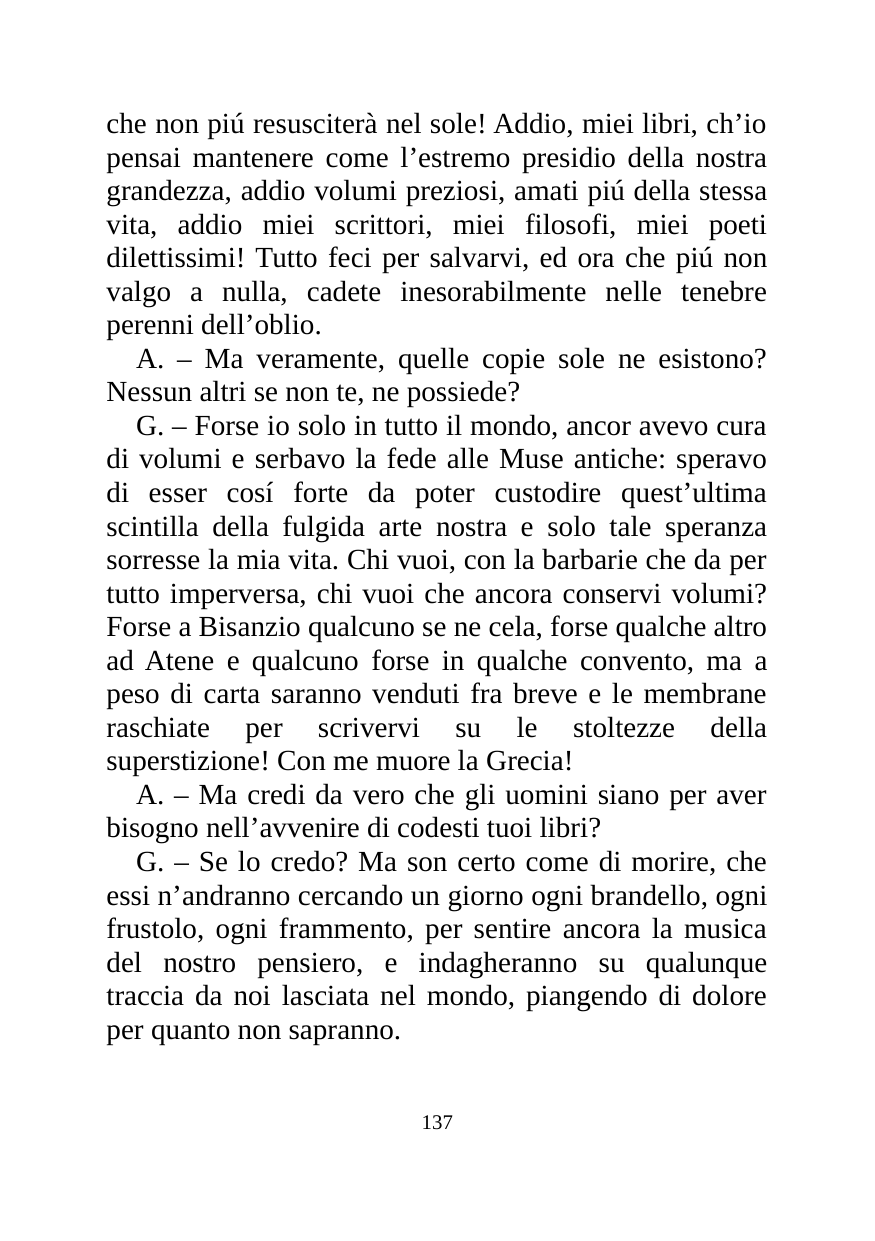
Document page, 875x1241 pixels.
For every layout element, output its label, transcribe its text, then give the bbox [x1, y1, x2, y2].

text G. – Forse io solo in tutto il mondo, ancor avevo cura di volumi e serbavo la fede alle Muse antiche: speravo di esser cosí forte da poter custodire quest’ultima scintilla della fulgida arte nostra e solo tale speranza sorresse la mia vita. Chi vuoi, con la barbarie che da per tutto imperversa, chi vuoi che ancora conservi volumi? Forse a Bisanzio qualcuno se ne cela, forse qualche altro ad Atene e qualcuno forse in qualche convento, ma a peso di carta saranno venduti fra breve e le membrane raschiate per scrivervi su le stoltezze della superstizione! Con me muore la Grecia! [106, 408, 768, 777]
text G. – Se lo credo? Ma son certo come di morire, che essi n’andranno cercando un giorno ogni brandello, ogni frustolo, ogni frammento, per sentire ancora la musica del nostro pensiero, e indagheranno su qualunque traccia da noi lasciata nel mondo, piangendo di dolore per quanto non sapranno. [106, 844, 768, 1045]
text che non piú resusciterà nel sole! Addio, miei libri, ch’io pensai mantenere come l’estremo presidio della nostra grandezza, addio volumi preziosi, amati piú della stessa vita, addio miei scrittori, miei filosofi, miei poeti dilettissimi! Tutto feci per salvarvi, ed ora che piú non valgo a nulla, cadete inesorabilmente nelle tenebre perenni dell’oblio. [106, 106, 768, 341]
text A. – Ma credi da vero che gli uomini siano per aver bisogno nell’avvenire di codesti tuoi libri? [106, 777, 768, 844]
text A. – Ma veramente, quelle copie sole ne esistono? Nessun altri se non te, ne possiede? [106, 341, 768, 408]
